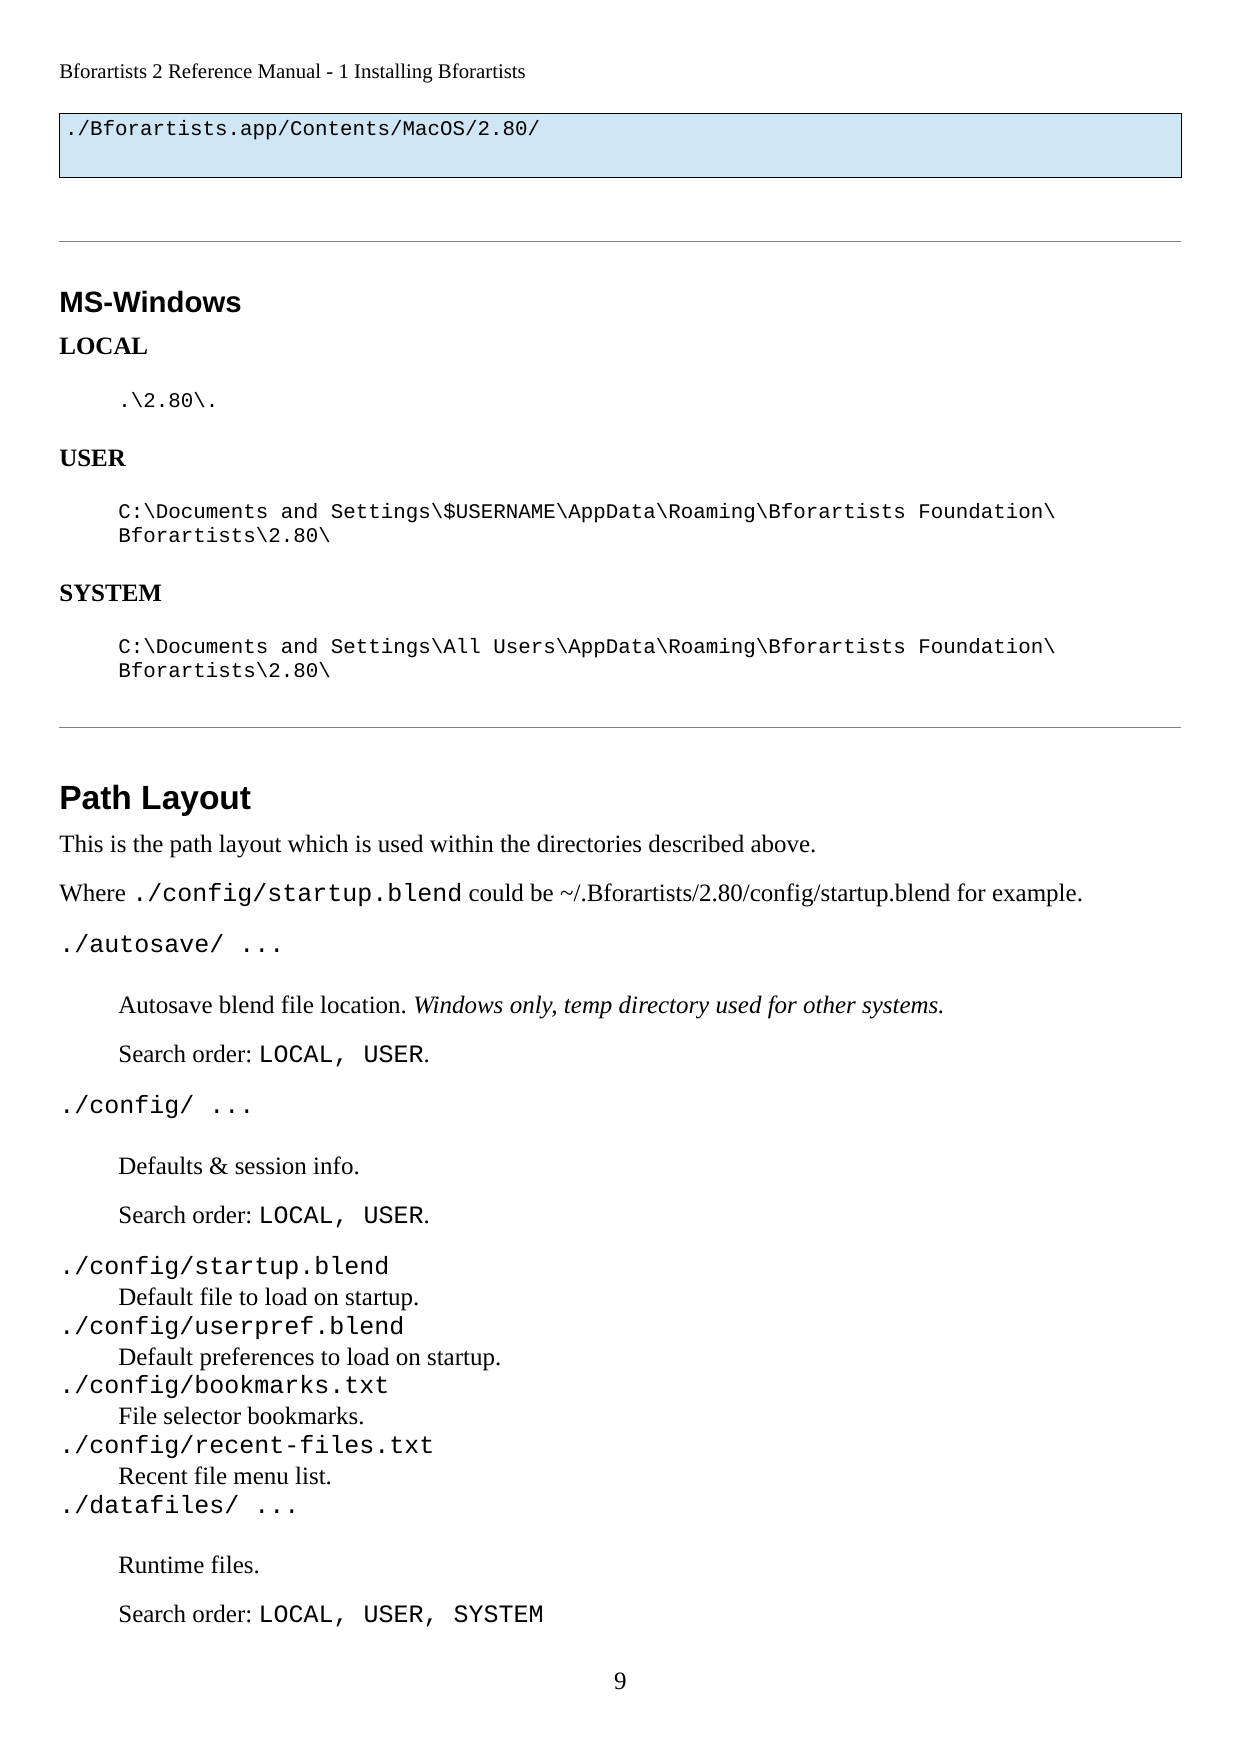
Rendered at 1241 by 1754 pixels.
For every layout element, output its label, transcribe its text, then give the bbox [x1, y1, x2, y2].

subtitle ./config/recent-files.txt [59, 1430, 1181, 1461]
subtitle ./datafiles/ ... [59, 1490, 1181, 1521]
text This is the path layout which is used within the directories described above. [59, 829, 1181, 858]
subtitle USER [59, 443, 1181, 472]
subtitle ./config/bookmarks.txt [59, 1371, 1181, 1401]
text Search order: LOCAL, USER. [118, 1039, 1181, 1070]
text Defaults & session info. [118, 1151, 1181, 1179]
text .\2.80\. [118, 390, 1181, 413]
text Autosave blend file location. Windows only, temp directory used for other systems. [118, 990, 1181, 1019]
list Default file to load on startup. [118, 1282, 1181, 1311]
table_cell ./Bforartists.app/Contents/MacOS/2.80/ [60, 114, 1181, 177]
subtitle ./config/startup.blend [59, 1251, 1181, 1282]
subtitle ./autosave/ ... [59, 929, 1181, 960]
text Runtime files. [118, 1550, 1181, 1579]
subtitle MS-Windows [59, 285, 1181, 319]
text C:\Documents and Settings\$USERNAME\AppData\Roaming\Bforartists Foundation\Bforartists\2.80\ [118, 501, 1181, 548]
text Search order: LOCAL, USER. [118, 1200, 1181, 1231]
subtitle ./config/userpref.blend [59, 1311, 1181, 1342]
list Recent file menu list. [118, 1461, 1181, 1490]
subtitle LOCAL [59, 331, 1181, 360]
list Default preferences to load on startup. [118, 1342, 1181, 1371]
text Search order: LOCAL, USER, SYSTEM [118, 1599, 1181, 1630]
list File selector bookmarks. [118, 1401, 1181, 1430]
subtitle ./config/ ... [59, 1091, 1181, 1121]
text Where ./config/startup.blend could be ~/.Bforartists/2.80/config/startup.blend for example. [59, 878, 1181, 909]
text C:\Documents and Settings\All Users\AppData\Roaming\Bforartists Foundation\Bforartists\2.80\ [118, 636, 1181, 683]
subtitle SYSTEM [59, 578, 1181, 607]
subtitle Path Layout [59, 778, 1181, 816]
